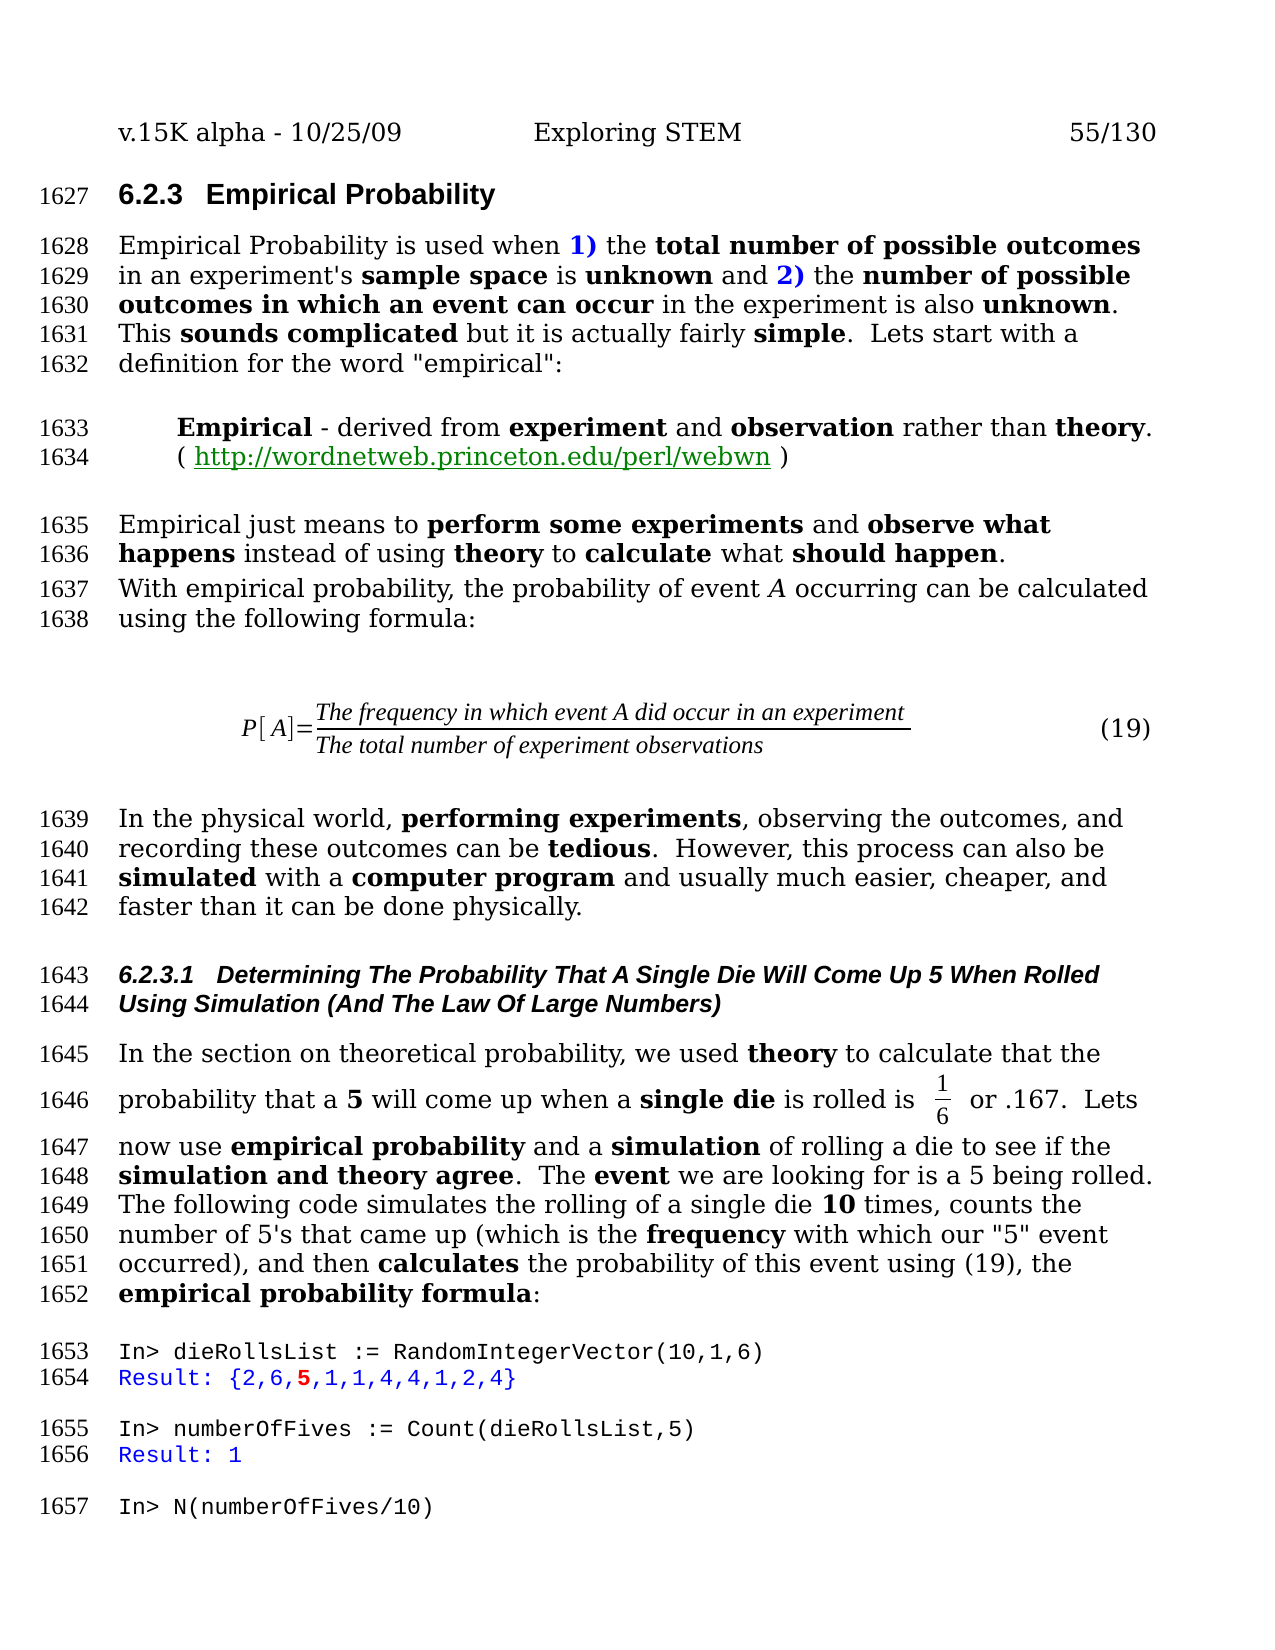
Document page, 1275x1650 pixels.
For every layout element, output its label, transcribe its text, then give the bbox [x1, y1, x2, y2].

subtitle Determining The Probability That A Single Die Will Come Up 5 When Rolled Using Simulation (And The Law Of Large Numbers) [118, 961, 1157, 1018]
text In> numberOfFives := Count(dieRollsList,5) [118, 1418, 1157, 1444]
subtitle Empirical Probability [118, 177, 1157, 210]
table_header [118, 691, 1041, 766]
text With empirical probability, the probability of event A occurring can be calculated using the following formula: [118, 574, 1157, 633]
text Empirical Probability is used when 1) the total number of possible outcomes in an experiment's sample space is unknown and 2) the number of possible outcomes in which an event can occur in the experiment is also unknown. This sounds complicated but it is actually fairly simple. Lets start with a definition for the word "empirical": [118, 231, 1157, 378]
text In the section on theoretical probability, we used theory to calculate that the probability that a 5 will come up when a single die is rolled isor .167. Lets now use empirical probability and a simulation of rolling a die to see if the simulation and theory agree. The event we are looking for is a 5 being rolled. The following code simulates the rolling of a single die 10 times, counts the number of 5's that came up (which is the frequency with which our "5" event occurred), and then calculates the probability of this event using (19), the empirical probability formula: [118, 1038, 1157, 1308]
text Empirical just means to perform some experiments and observe what happens instead of using theory to calculate what should happen. [118, 510, 1157, 568]
text Empirical - derived from experiment and observation rather than theory. ( http://wordnetweb.princeton.edu/perl/webwn ) [176, 413, 1157, 472]
text In> N(numberOfFives/10) [118, 1496, 1157, 1522]
text In the physical world, performing experiments, observing the outcomes, and recording these outcomes can be tedious. However, this process can also be simulated with a computer program and usually much easier, cheaper, and faster than it can be done physically. [118, 804, 1157, 921]
table_header (19) [1041, 691, 1157, 766]
text In> dieRollsList := RandomIntegerVector(10,1,6) [118, 1340, 1157, 1366]
text Result: 1 [118, 1444, 1157, 1470]
text Result: {2,6,5,1,1,4,4,1,2,4} [118, 1366, 1157, 1392]
